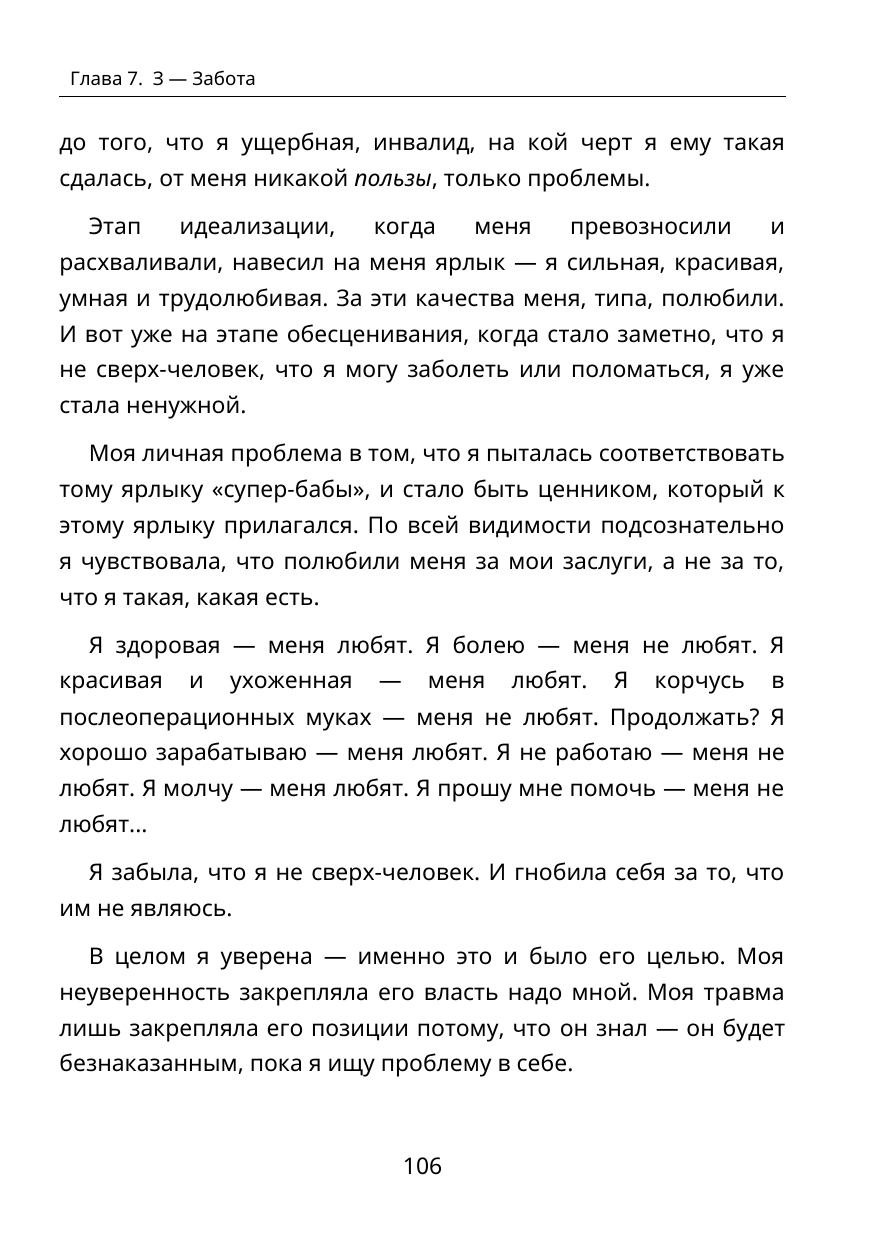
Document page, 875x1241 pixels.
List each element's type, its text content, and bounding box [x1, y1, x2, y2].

text Я забыла, что я не сверх-человек. И гнобила себя за то, что им не являюсь. [59, 856, 786, 923]
text Я здоровая — меня любят. Я болею — меня не любят. Я красивая и ухоженная — меня любят. Я корчусь в послеоперационных муках — меня не любят. Продолжать? Я хорошо зарабатываю — меня любят. Я не работаю — меня не любят. Я молчу — меня любят. Я прошу мне помочь — меня не любят... [59, 628, 786, 839]
text Этап идеализации, когда меня превозносили и расхваливали, навесил на меня ярлык — я сильная, красивая, умная и трудолюбивая. За эти качества меня, типа, полюбили. И вот уже на этапе обесценивания, когда стало заметно, что я не сверх-человек, что я могу заболеть или поломаться, я уже стала ненужной. [59, 210, 786, 421]
text В целом я уверена — именно это и было его целью. Моя неуверенность закрепляла его власть надо мной. Моя травма лишь закрепляла его позиции потому, что он знал — он будет безнаказанным, пока я ищу проблему в себе. [59, 939, 786, 1079]
text до того, что я ущербная, инвалид, на кой черт я ему такая сдалась, от меня никакой пользы, только проблемы. [59, 126, 786, 193]
text Моя личная проблема в том, что я пыталась соответствовать тому ярлыку «супер-бабы», и стало быть ценником, который к этому ярлыку прилагался. По всей видимости подсознательно я чувствовала, что полюбили меня за мои заслуги, а не за то, что я такая, какая есть. [59, 437, 786, 612]
